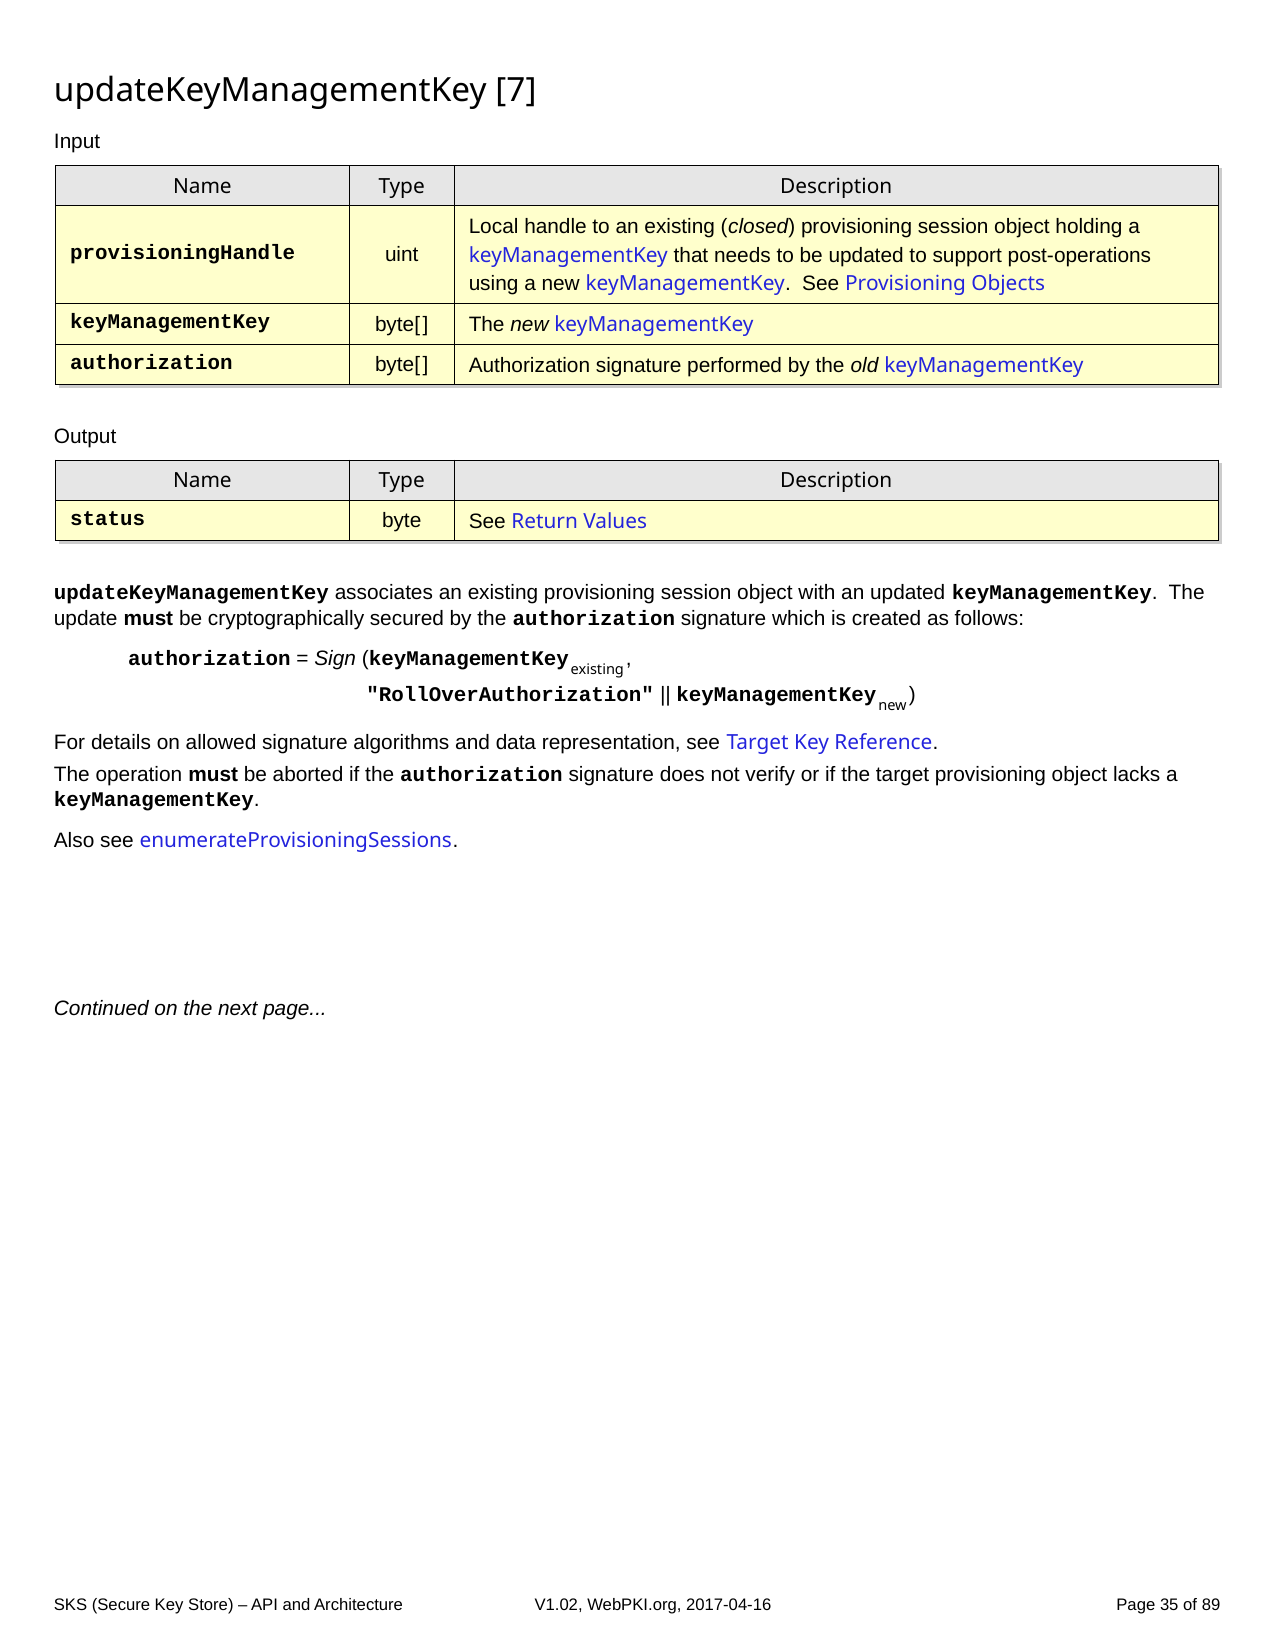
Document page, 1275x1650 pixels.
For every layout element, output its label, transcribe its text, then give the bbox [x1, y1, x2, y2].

text For details on allowed signature algorithms and data representation, see Target Key Reference. [54, 727, 1221, 755]
text Output [54, 424, 1221, 448]
table_cell keyManagementKey [56, 304, 349, 344]
subtitle updateKeyManagementKey [7] [54, 66, 1221, 111]
text authorization = Sign (keyManagementKey existing , "RollOverAuthorization" || keyManagementKey new ) [54, 643, 1221, 715]
table_header Type [350, 166, 454, 205]
text updateKeyManagementKey associates an existing provisioning session object with an updated keyManagementKey. The update must be cryptographically secured by the authorization signature which is created as follows: [54, 580, 1221, 631]
table_header Type [350, 461, 454, 500]
table_cell byte [350, 501, 454, 540]
table_cell byte⁮[ ] [350, 304, 454, 344]
table_header Description [455, 166, 1218, 205]
table_cell status [56, 501, 349, 540]
table_cell byte⁮[ ] [350, 345, 454, 384]
table_cell Local handle to an existing (closed) provisioning session object holding a keyManagementKey that needs to be updated to support post-operations using a new keyManagementKey. See Provisioning Objects [455, 206, 1218, 303]
table_cell provisioningHandle [56, 206, 349, 303]
text Also see enumerateProvisioningSessions. [54, 825, 1221, 853]
table_header Name [56, 461, 349, 500]
text Continued on the next page... [54, 996, 1221, 1020]
text Input [54, 129, 1221, 153]
table_cell See Return Values [455, 501, 1218, 540]
table_cell The new keyManagementKey‪‫‬‭‪‏‪‏‎ [455, 304, 1218, 344]
table_header Description [455, 461, 1218, 500]
table_cell Authorization signature performed by the old keyManagementKey [455, 345, 1218, 384]
table_header Name [56, 166, 349, 205]
table_cell authorization [56, 345, 349, 384]
table_cell uint [350, 206, 454, 303]
text The operation must be aborted if the authorization signature does not verify or if the target provisioning object lacks a keyManagementKey. [54, 761, 1221, 813]
